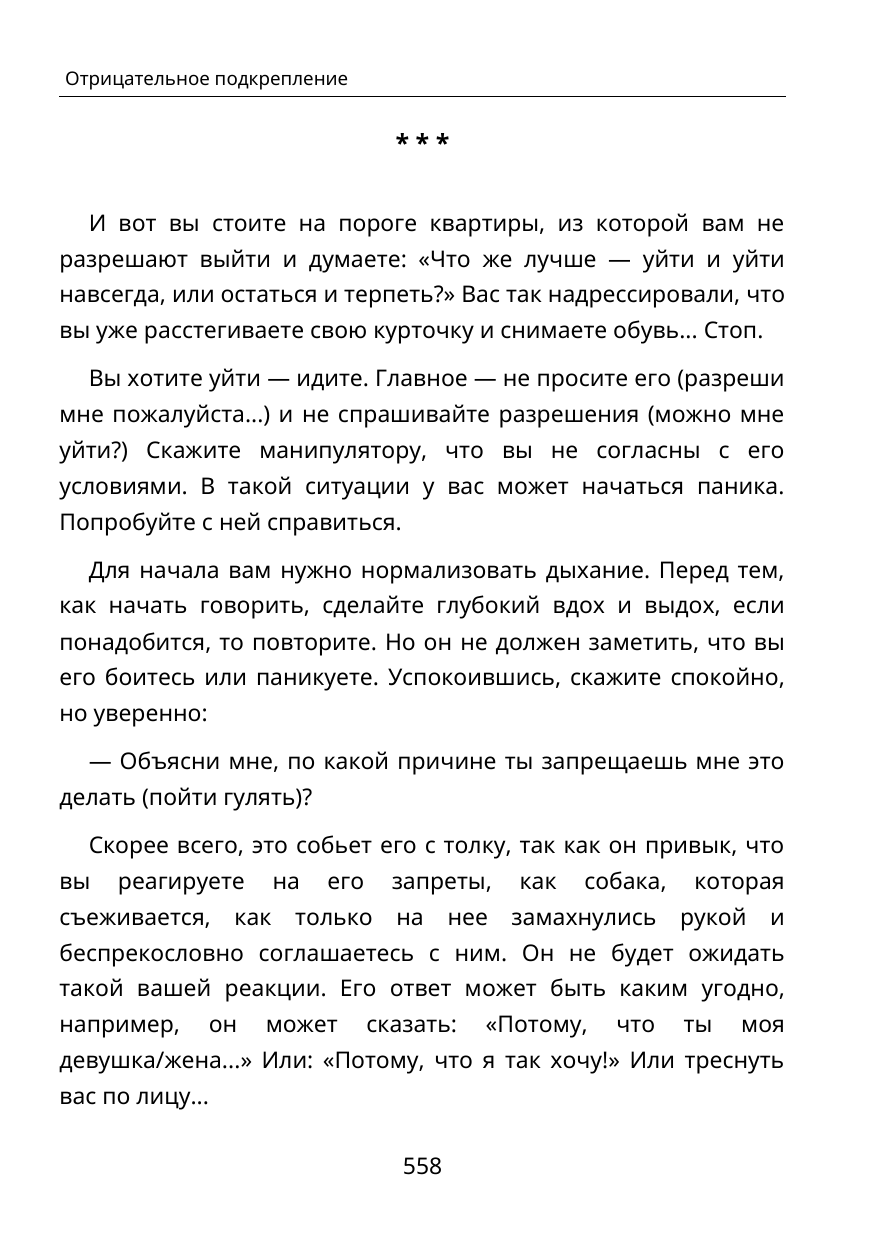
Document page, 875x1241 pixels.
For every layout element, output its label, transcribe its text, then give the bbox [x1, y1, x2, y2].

text Для начала вам нужно нормализовать дыхание. Перед тем, как начать говорить, сделайте глубокий вдох и выдох, если понадобится, то повторите. Но он не должен заметить, что вы его боитесь или паникуете. Успокоившись, скажите спокойно, но уверенно: [59, 553, 786, 728]
text Вы хотите уйти — идите. Главное — не просите его (разреши мне пожалуйста...) и не спрашивайте разрешения (можно мне уйти?) Скажите манипулятору, что вы не согласны с его условиями. В такой ситуации у вас может начаться паника. Попробуйте с ней справиться. [59, 362, 786, 537]
text И вот вы стоите на пороге квартиры, из которой вам не разрешают выйти и думаете: «Что же лучше — уйти и уйти навсегда, или остаться и терпеть?» Вас так надрессировали, что вы уже расстегиваете свою курточку и снимаете обувь... Стоп. [59, 207, 786, 346]
subtitle * * * [59, 126, 786, 160]
text — Объясни мне, по какой причине ты запрещаешь мне это делать (пойти гулять)? [59, 745, 786, 812]
text Скорее всего, это собьет его с толку, так как он привык, что вы реагируете на его запреты, как собака, которая съеживается, как только на нее замахнулись рукой и беспрекословно соглашаетесь с ним. Он не будет ожидать такой вашей реакции. Его ответ может быть каким угодно, например, он может сказать: «Потому, что ты моя девушка/жена...» Или: «Потому, что я так хочу!» Или треснуть вас по лицу... [59, 829, 786, 1111]
